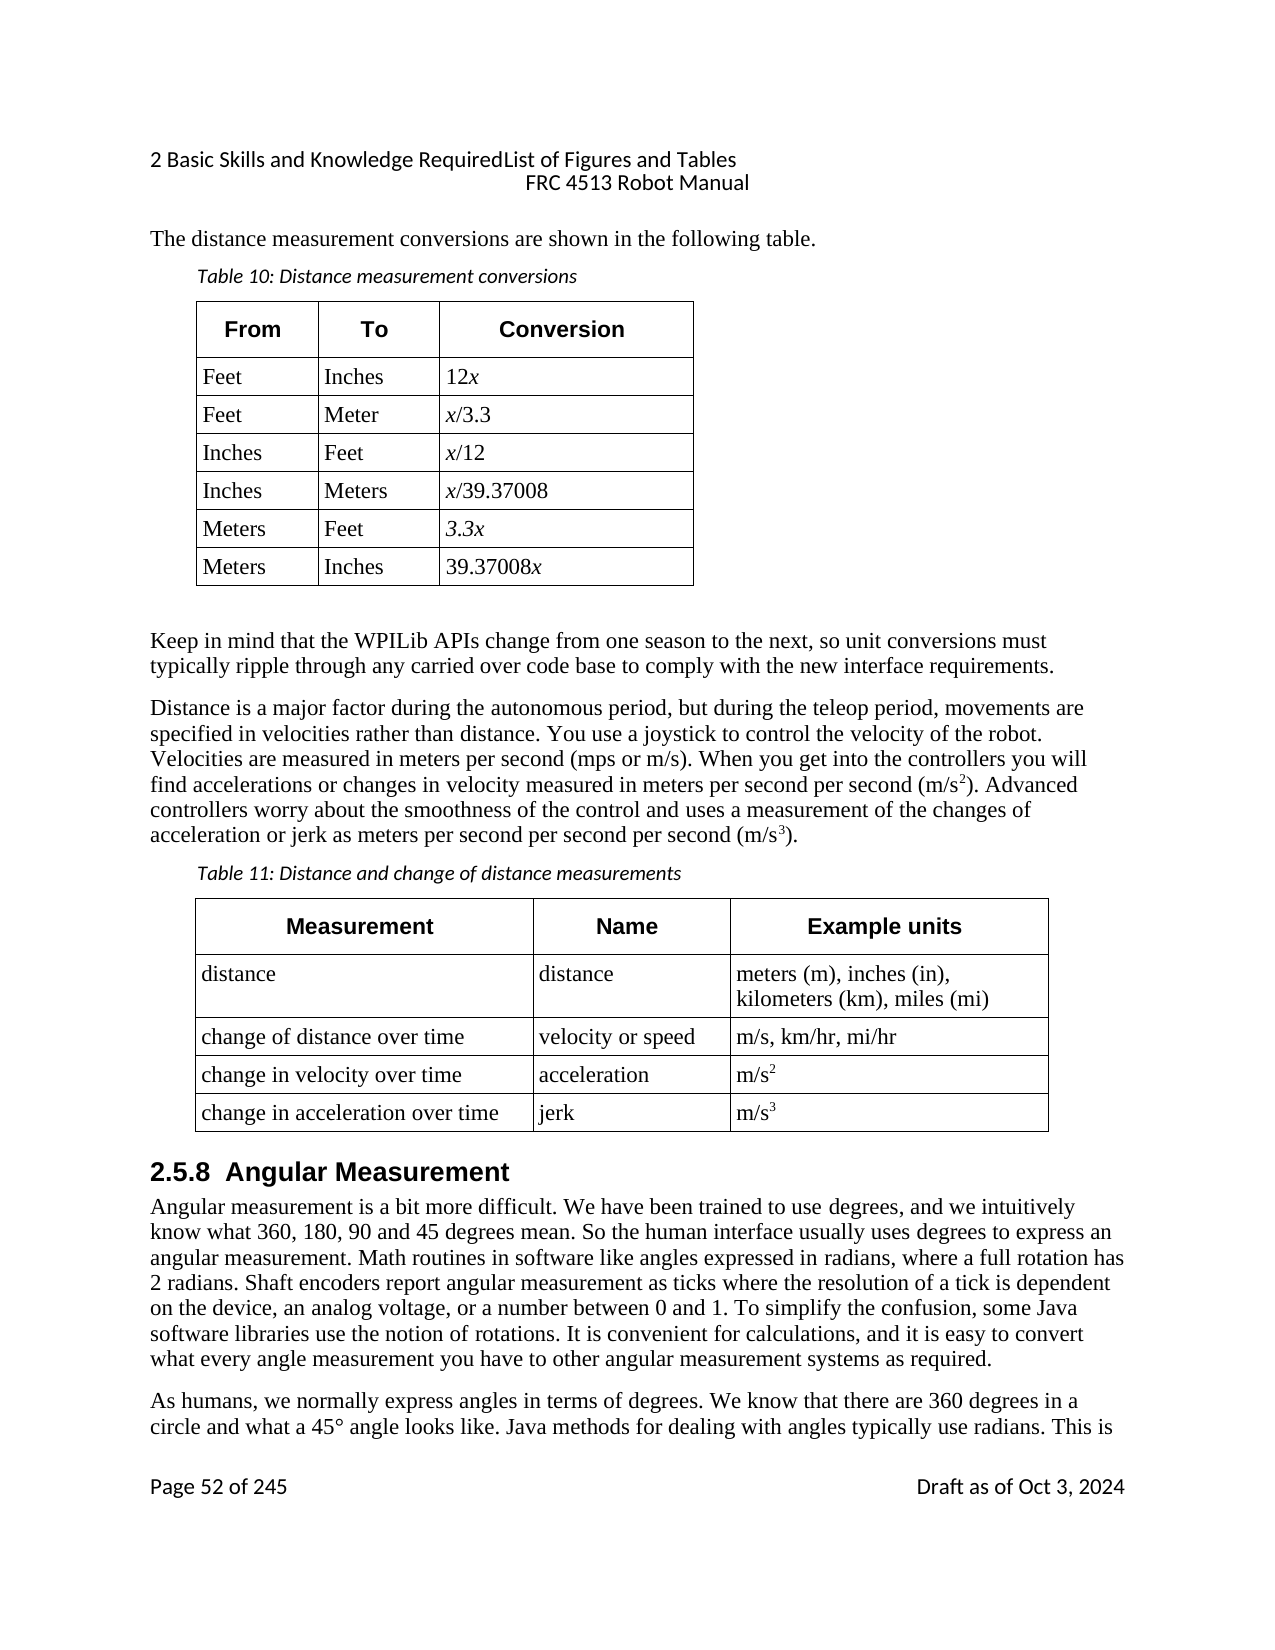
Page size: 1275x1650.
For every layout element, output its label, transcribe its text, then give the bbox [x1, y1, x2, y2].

table_cell m/s2 [731, 1056, 1048, 1093]
table_cell x/3.3 [440, 396, 693, 433]
table_cell Inches [319, 548, 439, 585]
table_cell Meters [319, 472, 439, 509]
table_cell 39.37008x [440, 548, 693, 585]
table_cell Inches [197, 472, 318, 509]
table_header Example units [731, 899, 1048, 954]
text As humans, we normally express angles in terms of degrees. We know that there are 360 degrees in a circle and what a 45° angle looks like. Java methods for dealing with angles typically use radians. This is [150, 1388, 1125, 1439]
table_cell acceleration [534, 1056, 730, 1093]
table_cell Inches [319, 358, 439, 395]
table_header Conversion [440, 302, 693, 357]
table_cell Meters [197, 548, 318, 585]
table_header Measurement [196, 899, 533, 954]
table_cell distance [196, 955, 533, 1017]
text Distance is a major factor during the autonomous period, but during the teleop period, movements are specified in velocities rather than distance. You use a joystick to control the velocity of the robot. Velocities are measured in meters per second (mps or m/s). When you get into the controllers you will find accelerations or changes in velocity measured in meters per second per second (m/s2). Advanced controllers worry about the smoothness of the control and uses a measurement of the changes of acceleration or jerk as meters per second per second per second (m/s3). [150, 695, 1125, 848]
table_cell change in acceleration over time [196, 1094, 533, 1131]
table_cell velocity or speed [534, 1018, 730, 1055]
table_cell change in velocity over time [196, 1056, 533, 1093]
text Keep in mind that the WPILib APIs change from one season to the next, so unit conversions must typically ripple through any carried over code base to comply with the new interface requirements. [150, 628, 1125, 679]
subtitle Angular Measurement [150, 1157, 1125, 1187]
table_cell x/12 [440, 434, 693, 471]
text Angular measurement is a bit more difficult. We have been trained to use degrees, and we intuitively know what 360, 180, 90 and 45 degrees mean. So the human interface usually uses degrees to express an angular measurement. Math routines in software like angles expressed in radians, where a full rotation has 2 radians. Shaft encoders report angular measurement as ticks where the resolution of a tick is dependent on the device, an analog voltage, or a number between 0 and 1. To simplify the confusion, some Java software libraries use the notion of rotations. It is convenient for calculations, and it is easy to convert what every angle measurement you have to other angular measurement systems as required. [150, 1194, 1125, 1372]
text Table 10: Distance measurement conversions [197, 268, 1125, 289]
table_header From [197, 302, 318, 357]
table_cell distance [534, 955, 730, 1017]
table_header To [319, 302, 439, 357]
table_cell Meters [197, 510, 318, 547]
table_cell 12x [440, 358, 693, 395]
table_cell x/39.37008 [440, 472, 693, 509]
table_cell Feet [197, 396, 318, 433]
table_cell Feet [319, 434, 439, 471]
table_cell meters (m), inches (in), kilometers (km), miles (mi) [731, 955, 1048, 1017]
table_cell Feet [319, 510, 439, 547]
table_cell Meter [319, 396, 439, 433]
table_cell Feet [197, 358, 318, 395]
table_cell jerk [534, 1094, 730, 1131]
text The distance measurement conversions are shown in the following table. [150, 226, 1125, 251]
table_cell 3.3x [440, 510, 693, 547]
text Table 11: Distance and change of distance measurements [197, 864, 1125, 885]
table_cell change of distance over time [196, 1018, 533, 1055]
table_header Name [534, 899, 730, 954]
table_cell Inches [197, 434, 318, 471]
table_cell m/s3 [731, 1094, 1048, 1131]
table_cell m/s, km/hr, mi/hr [731, 1018, 1048, 1055]
